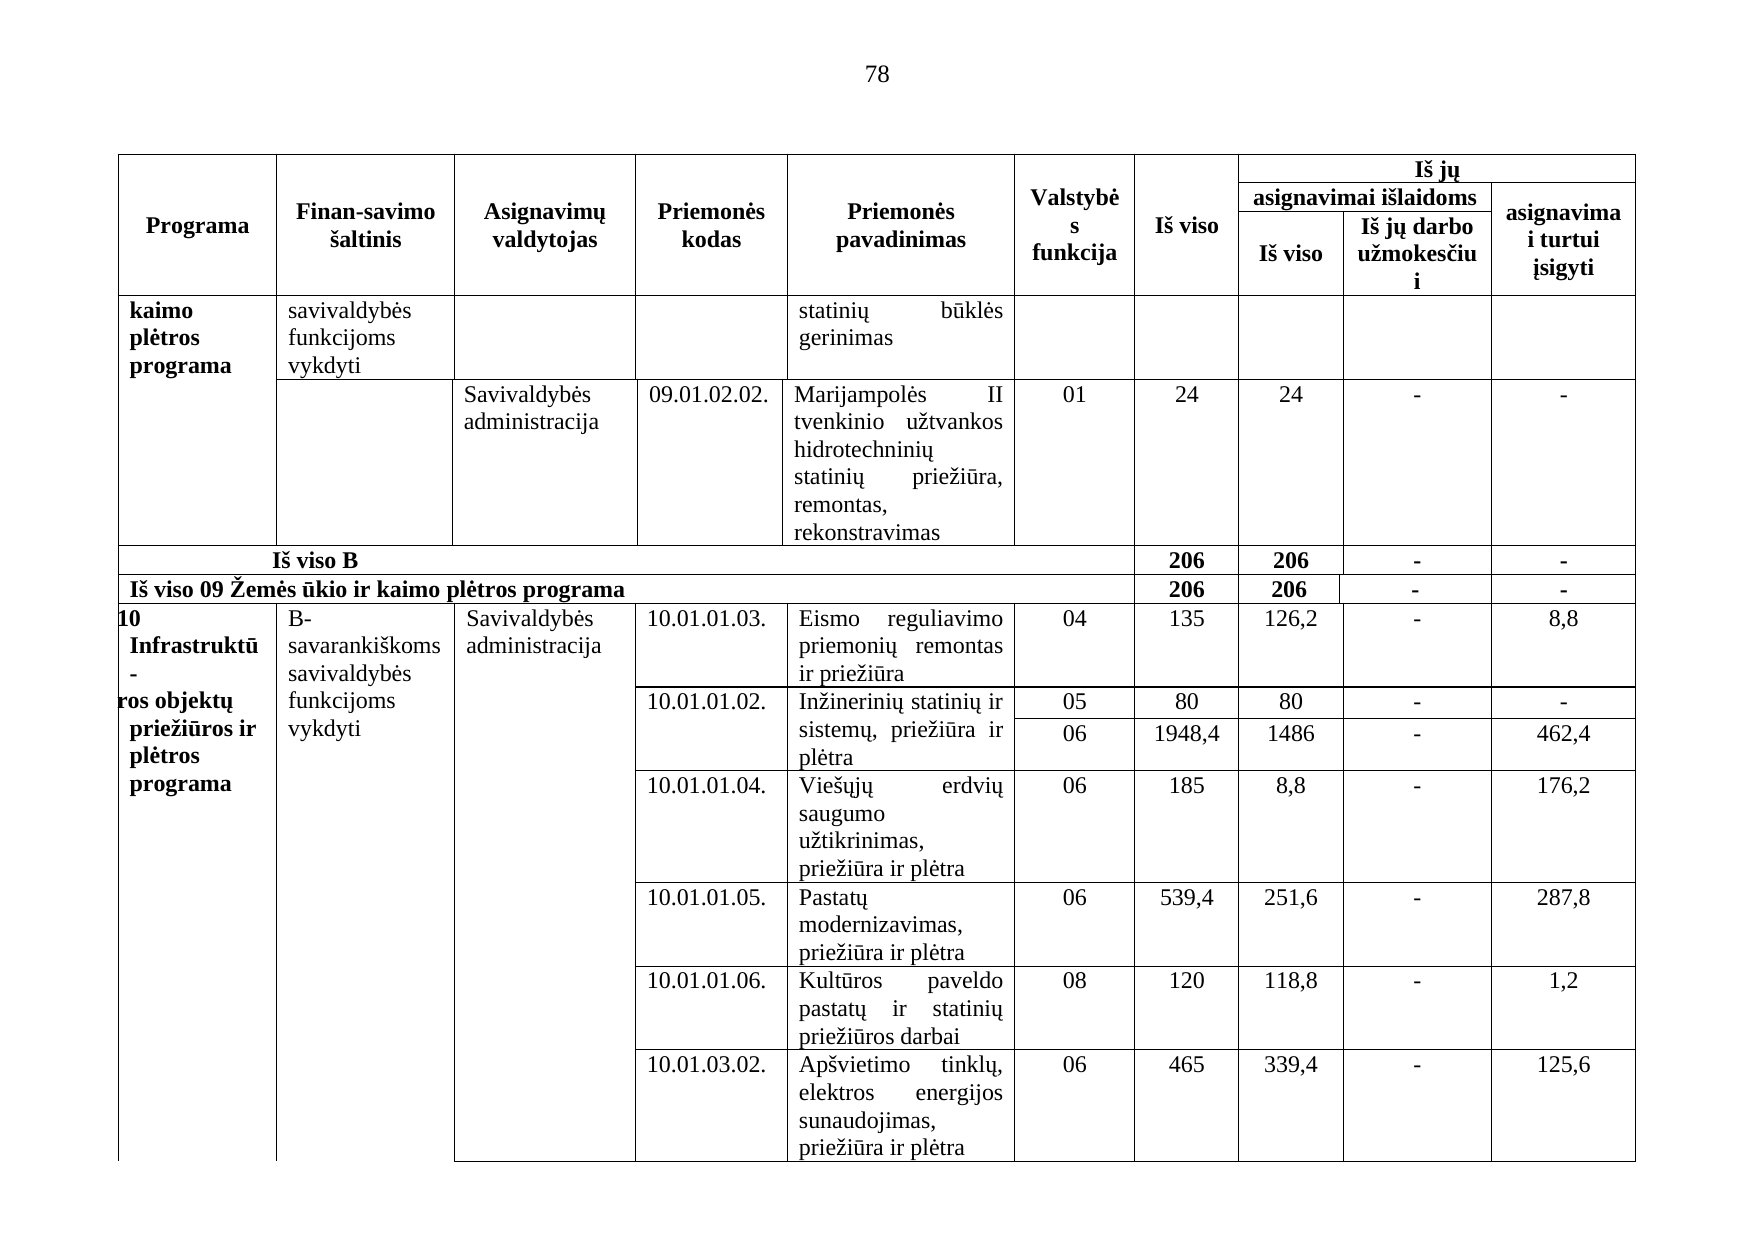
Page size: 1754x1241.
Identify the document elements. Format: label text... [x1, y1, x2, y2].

table_header Asignavimų valdytojas [455, 155, 635, 295]
table_cell - [1344, 688, 1491, 718]
table_cell - [1492, 688, 1635, 718]
table_header Priemonės pavadinimas [788, 155, 1014, 295]
table_cell 06 [1015, 1050, 1134, 1161]
table_cell 135 [1135, 604, 1238, 686]
table_cell 539,4 [1135, 883, 1238, 966]
table_cell Savivaldybės administracija [455, 604, 635, 1161]
table_cell - [1344, 296, 1491, 378]
table_cell statinių būklės gerinimas [788, 296, 1014, 378]
table_cell - [1340, 575, 1491, 602]
table_cell [277, 380, 452, 545]
table_cell - [1344, 546, 1491, 574]
table_cell - [1344, 1050, 1491, 1161]
table_cell Apšvietimo tinklų, elektros energijos sunaudojimas, priežiūra ir plėtra [788, 1050, 1014, 1161]
table_cell - [1344, 771, 1491, 882]
table_cell 462,4 [1492, 719, 1635, 770]
table_cell 125,6 [1492, 1050, 1635, 1161]
table_cell Iš jų darbo užmokesčiui [1344, 212, 1491, 295]
table_cell Eismo reguliavimo priemonių remontas ir priežiūra [788, 604, 1014, 686]
table_header Iš viso [1135, 155, 1238, 295]
table_cell [455, 296, 635, 378]
table_header Priemonės kodas [636, 155, 787, 295]
table_cell Pastatų modernizavimas, priežiūra ir plėtra [788, 883, 1014, 966]
table_cell 126,2 [1239, 604, 1343, 686]
table_cell 06 [1015, 883, 1134, 966]
table_cell 206 [1135, 575, 1238, 602]
table_cell 206 [1239, 546, 1343, 574]
table_cell Savivaldybės administracija [453, 380, 637, 545]
table_cell - [1492, 575, 1635, 602]
table_cell Inžinerinių statinių ir sistemų, priežiūra ir plėtra [788, 688, 1014, 770]
table_cell Kultūros paveldo pastatų ir statinių priežiūros darbai [788, 967, 1014, 1049]
table_cell asignavimai turtui įsigyti [1492, 183, 1635, 295]
table_cell 10 Infrastruktū- ros objektų priežiūros ir plėtros programa [119, 604, 276, 1161]
table_cell 08 [1015, 967, 1134, 1049]
table_cell - [1344, 967, 1491, 1049]
table_cell 06 [1015, 719, 1134, 770]
table_header Finan-savimo šaltinis [277, 155, 454, 295]
table_header Valstybės funkcija [1015, 155, 1134, 295]
table_cell 251,6 [1239, 883, 1343, 966]
table_cell 287,8 [1492, 883, 1635, 966]
table_cell 80 [1135, 688, 1238, 718]
table_cell - [1344, 883, 1491, 966]
table_cell 10.01.01.06. [636, 967, 787, 1049]
table_cell [1135, 296, 1238, 378]
table_cell Iš viso [1239, 212, 1343, 295]
table_cell 24 [1239, 380, 1343, 545]
table_cell 339,4 [1239, 1050, 1343, 1161]
table_cell 176,2 [1492, 771, 1635, 882]
table_cell savivaldybės funkcijoms vykdyti [277, 296, 454, 378]
table_cell 10.01.01.05. [636, 883, 787, 966]
table_cell 185 [1135, 771, 1238, 882]
table_cell 09.01.02.02. [638, 380, 782, 545]
table_cell 10.01.01.03. [636, 604, 787, 686]
table_cell [636, 296, 787, 378]
table_cell Viešųjų erdvių saugumo užtikrinimas, priežiūra ir plėtra [788, 771, 1014, 882]
table_cell 04 [1015, 604, 1134, 686]
table_cell - [1344, 719, 1491, 770]
table_cell - [1492, 546, 1635, 574]
table_cell Iš viso B [119, 546, 1134, 574]
table_cell 24 [1135, 380, 1238, 545]
table_cell 1486 [1239, 719, 1343, 770]
table_cell 465 [1135, 1050, 1238, 1161]
table_header Iš jų [1239, 155, 1635, 182]
table_cell 05 [1015, 688, 1134, 718]
table_cell 10.01.01.02. [636, 688, 787, 770]
table_cell - [1492, 296, 1635, 378]
table_cell 8,8 [1492, 604, 1635, 686]
table_cell - [1492, 380, 1635, 545]
table_cell 120 [1135, 967, 1238, 1049]
table_cell 06 [1015, 771, 1134, 882]
table_cell - [1344, 604, 1491, 686]
table_cell 80 [1239, 688, 1343, 718]
table_cell 1,2 [1492, 967, 1635, 1049]
table_cell Iš viso 09 Žemės ūkio ir kaimo plėtros programa [119, 575, 1134, 602]
table_cell asignavimai išlaidoms [1239, 183, 1491, 211]
table_cell 206 [1135, 546, 1238, 574]
table_cell kaimo plėtros programa [119, 296, 276, 545]
table_cell [1239, 296, 1343, 378]
table_cell B-savarankiškoms savivaldybės funkcijoms vykdyti [277, 604, 454, 1161]
table_cell [1015, 296, 1134, 378]
table_header Programa [119, 155, 276, 295]
table_cell 118,8 [1239, 967, 1343, 1049]
table_cell Marijampolės II tvenkinio užtvankos hidrotechninių statinių priežiūra, remontas, rekonstravimas [783, 380, 1014, 545]
table_cell 1948,4 [1135, 719, 1238, 770]
table_cell 206 [1239, 575, 1339, 602]
table_cell 8,8 [1239, 771, 1343, 882]
table_cell 01 [1015, 380, 1134, 545]
table_cell 10.01.01.04. [636, 771, 787, 882]
table_cell 10.01.03.02. [636, 1050, 787, 1161]
table_cell - [1344, 380, 1491, 545]
